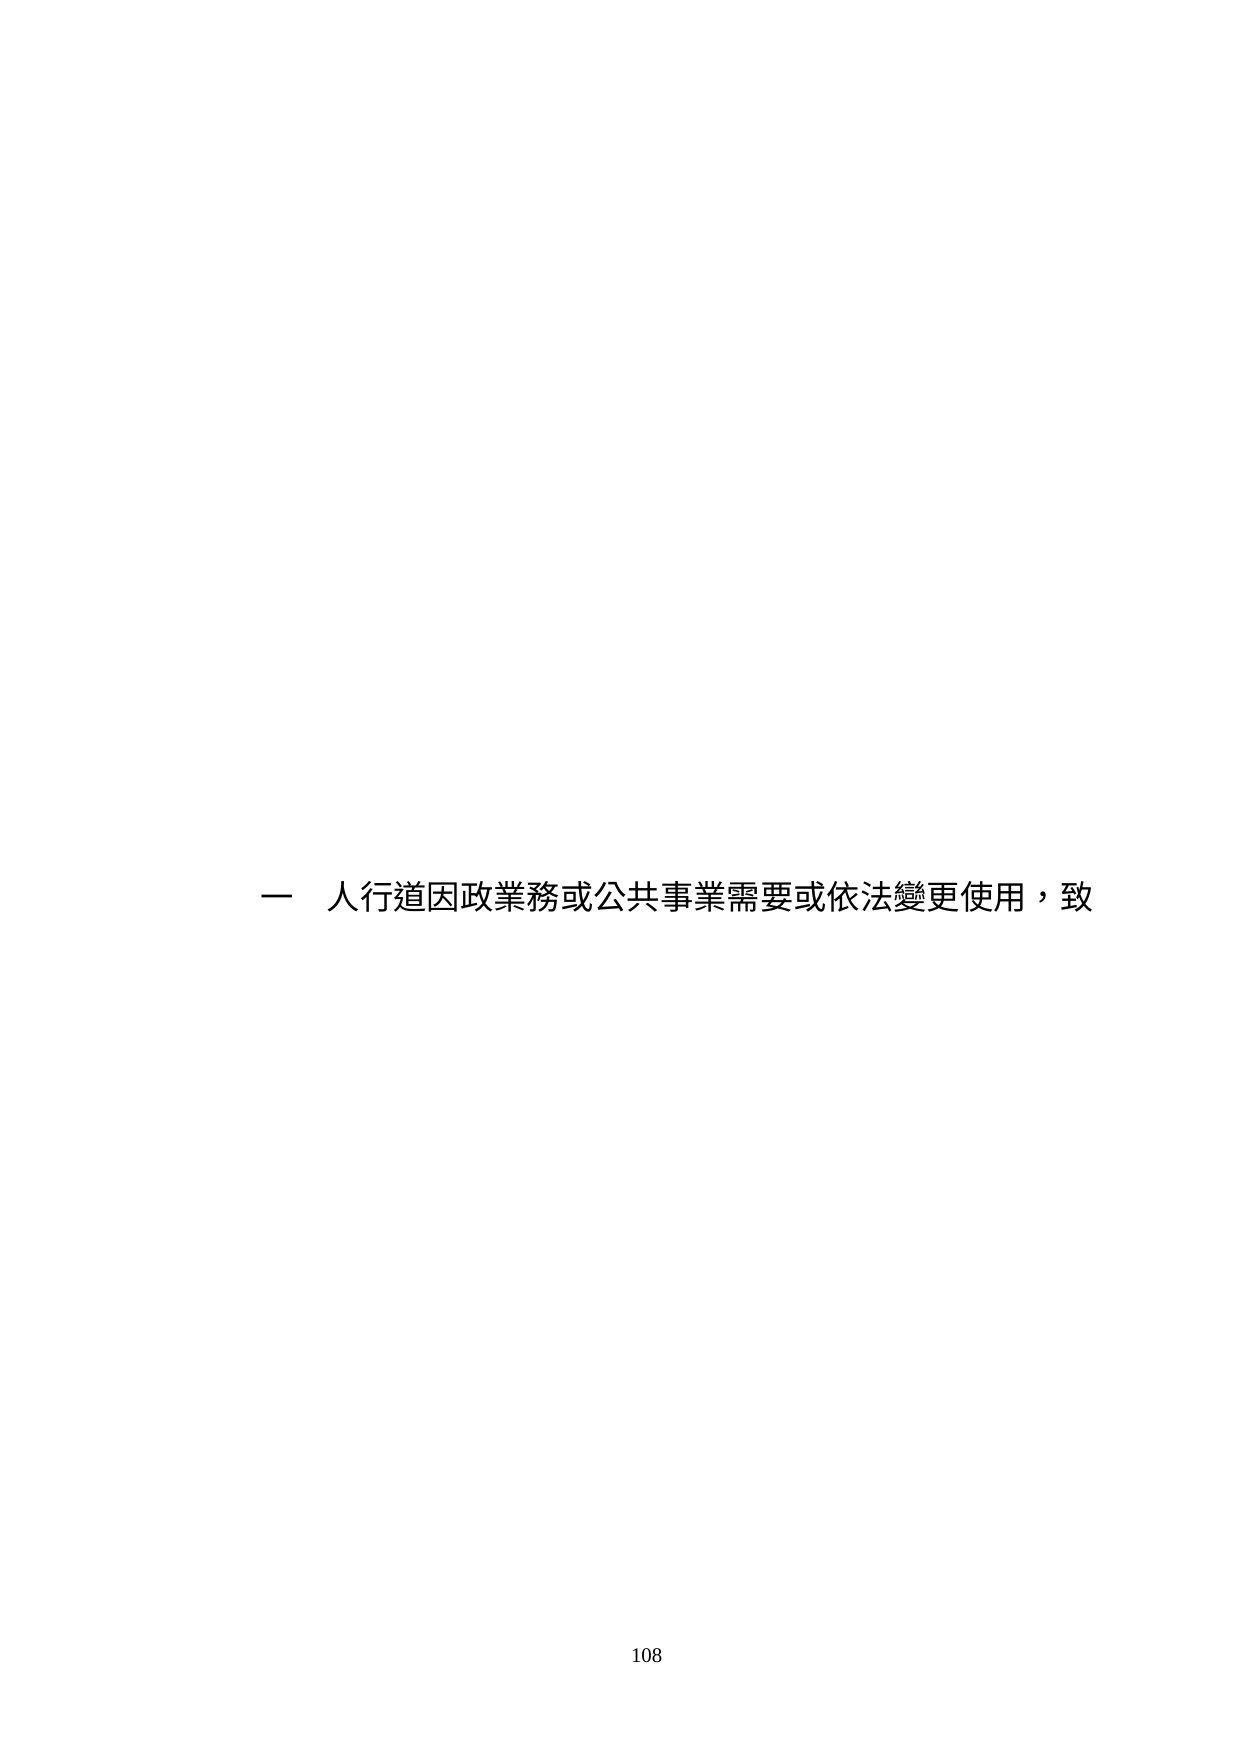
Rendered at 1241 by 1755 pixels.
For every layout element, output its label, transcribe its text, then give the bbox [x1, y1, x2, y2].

text 一 人行道因政業務或公共事業需要或依法變更使用，致 [260, 854, 1116, 916]
